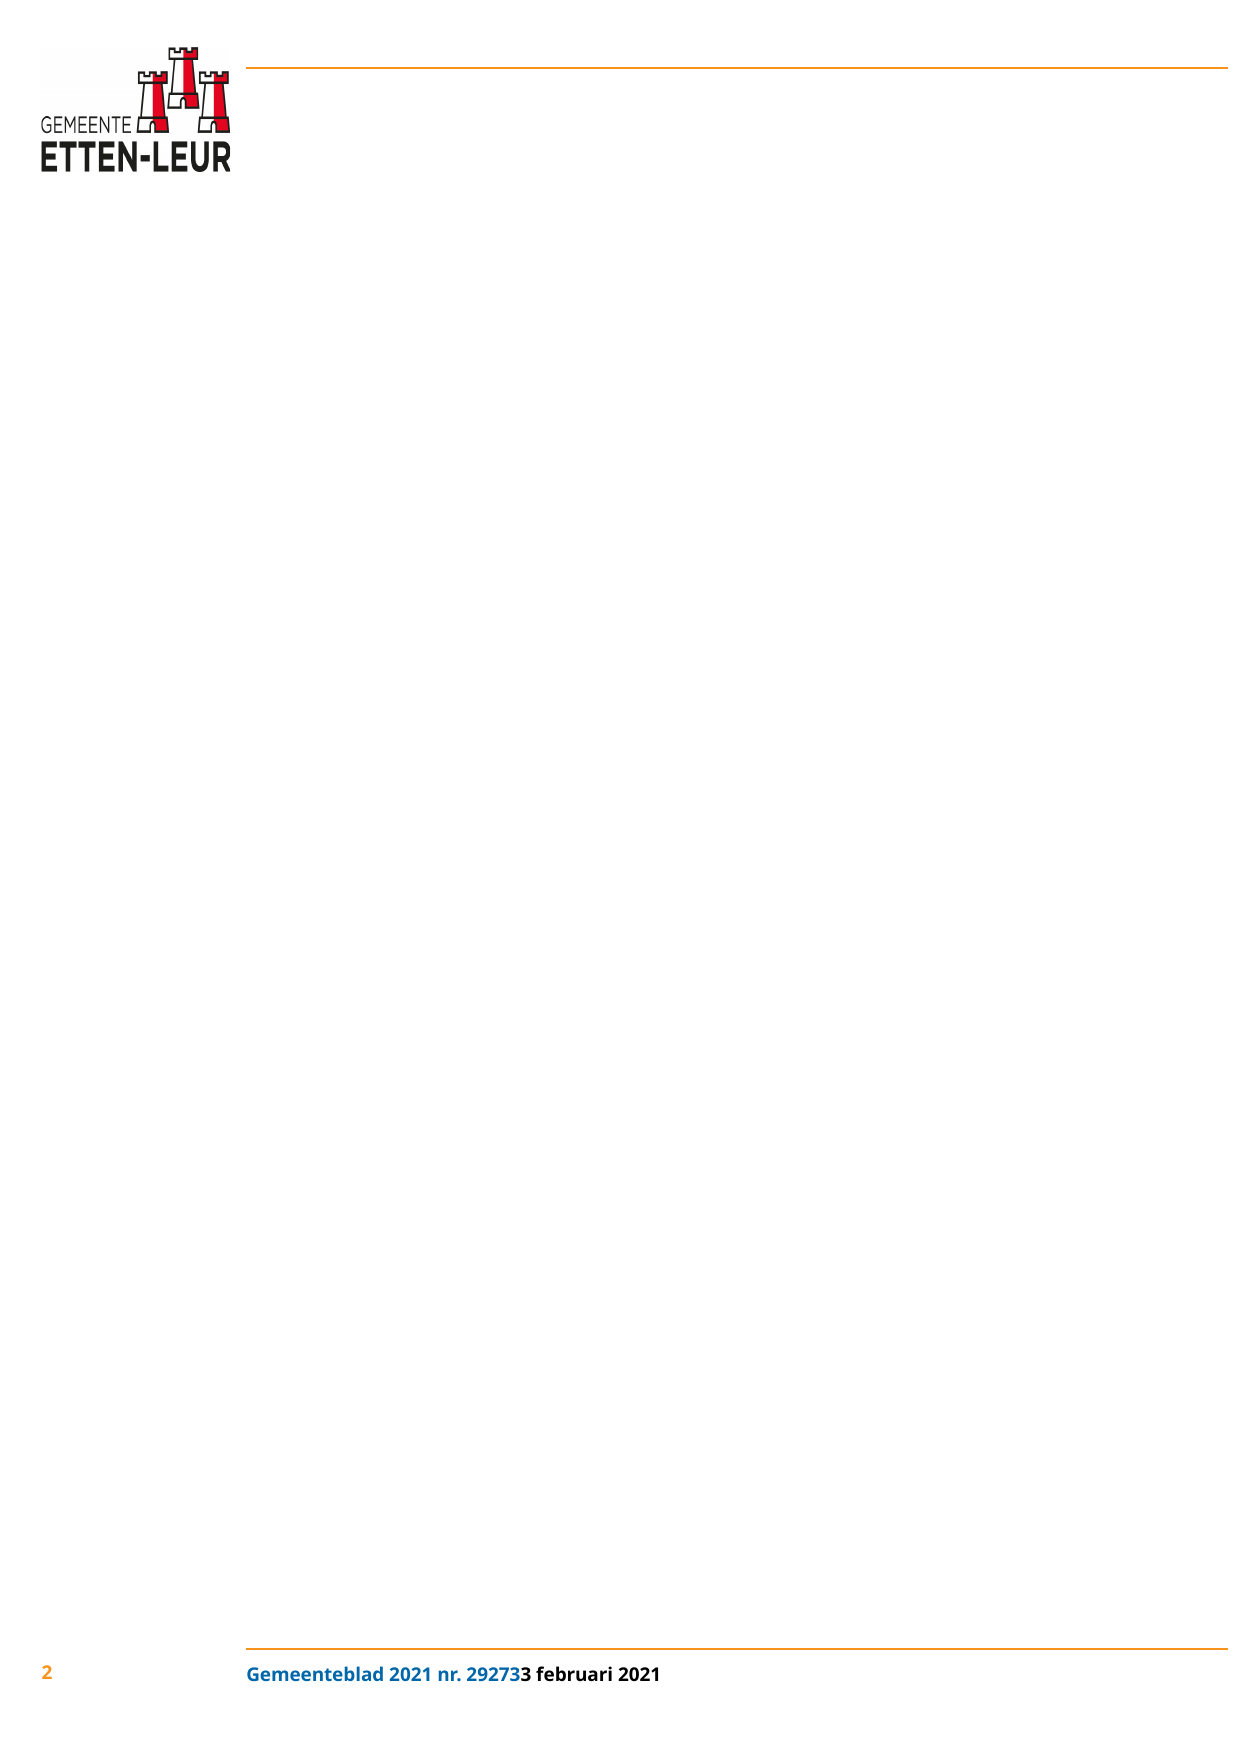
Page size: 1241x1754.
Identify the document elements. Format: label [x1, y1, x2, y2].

picture [41, 47, 231, 172]
